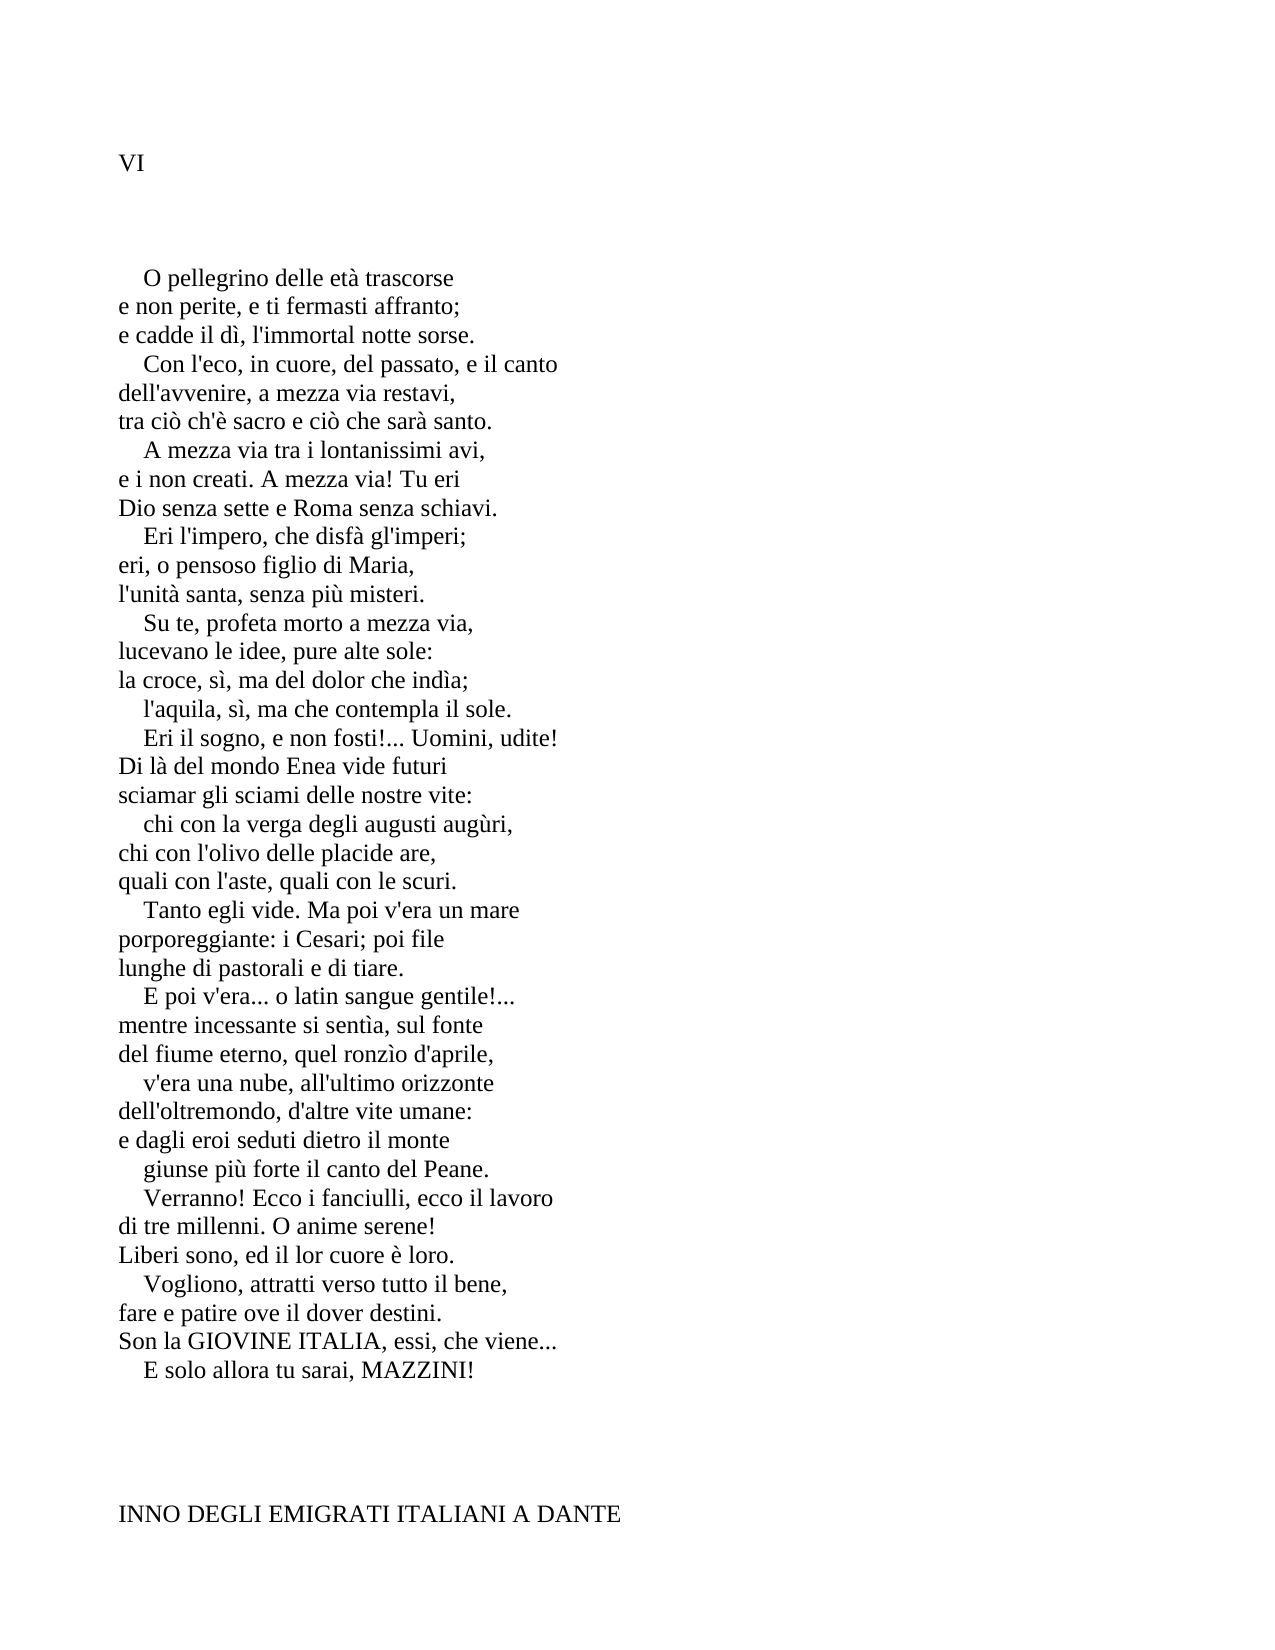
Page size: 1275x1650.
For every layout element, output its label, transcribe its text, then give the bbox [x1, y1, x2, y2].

text Eri l'impero, che disfà gl'imperi; [118, 521, 1157, 550]
text lucevano le idee, pure alte sole: [118, 636, 1157, 665]
text Verranno! Ecco i fanciulli, ecco il lavoro [118, 1183, 1157, 1211]
text la croce, sì, ma del dolor che indìa; [118, 665, 1157, 694]
text Eri il sogno, e non fosti!... Uomini, udite! [118, 723, 1157, 751]
text l'unità santa, senza più misteri. [118, 579, 1157, 608]
text del fiume eterno, quel ronzìo d'aprile, [118, 1039, 1157, 1068]
text mentre incessante si sentìa, sul fonte [118, 1010, 1157, 1039]
text e cadde il dì, l'immortal notte sorse. [118, 320, 1157, 349]
text E solo allora tu sarai, MAZZINI! [118, 1355, 1157, 1384]
text lunghe di pastorali e di tiare. [118, 953, 1157, 981]
text Liberi sono, ed il lor cuore è loro. [118, 1240, 1157, 1269]
text Son la GIOVINE ITALIA, essi, che viene... [118, 1326, 1157, 1355]
text porporeggiante: i Cesari; poi file [118, 924, 1157, 953]
text INNO DEGLI EMIGRATI ITALIANI A DANTE [118, 1499, 1157, 1528]
text di tre millenni. O anime serene! [118, 1211, 1157, 1240]
text chi con l'olivo delle placide are, [118, 838, 1157, 866]
text Di là del mondo Enea vide futuri [118, 751, 1157, 780]
text E poi v'era... o latin sangue gentile!... [118, 981, 1157, 1010]
text Tanto egli vide. Ma poi v'era un mare [118, 895, 1157, 924]
text dell'avvenire, a mezza via restavi, [118, 378, 1157, 406]
text Dio senza sette e Roma senza schiavi. [118, 493, 1157, 521]
text Su te, profeta morto a mezza via, [118, 608, 1157, 636]
text eri, o pensoso figlio di Maria, [118, 550, 1157, 579]
text sciamar gli sciami delle nostre vite: [118, 780, 1157, 809]
text e non perite, e ti fermasti affranto; [118, 291, 1157, 320]
text tra ciò ch'è sacro e ciò che sarà santo. [118, 406, 1157, 435]
text quali con l'aste, quali con le scuri. [118, 866, 1157, 895]
text v'era una nube, all'ultimo orizzonte [118, 1068, 1157, 1096]
text O pellegrino delle età trascorse [118, 263, 1157, 291]
text fare e patire ove il dover destini. [118, 1298, 1157, 1326]
text chi con la verga degli augusti augùri, [118, 809, 1157, 838]
text A mezza via tra i lontanissimi avi, [118, 435, 1157, 464]
text l'aquila, sì, ma che contempla il sole. [118, 694, 1157, 723]
text Con l'eco, in cuore, del passato, e il canto [118, 349, 1157, 378]
text Vogliono, attratti verso tutto il bene, [118, 1269, 1157, 1298]
text e i non creati. A mezza via! Tu eri [118, 464, 1157, 493]
text dell'oltremondo, d'altre vite umane: [118, 1096, 1157, 1125]
text e dagli eroi seduti dietro il monte [118, 1125, 1157, 1154]
text giunse più forte il canto del Peane. [118, 1154, 1157, 1183]
text VI [118, 148, 1157, 176]
